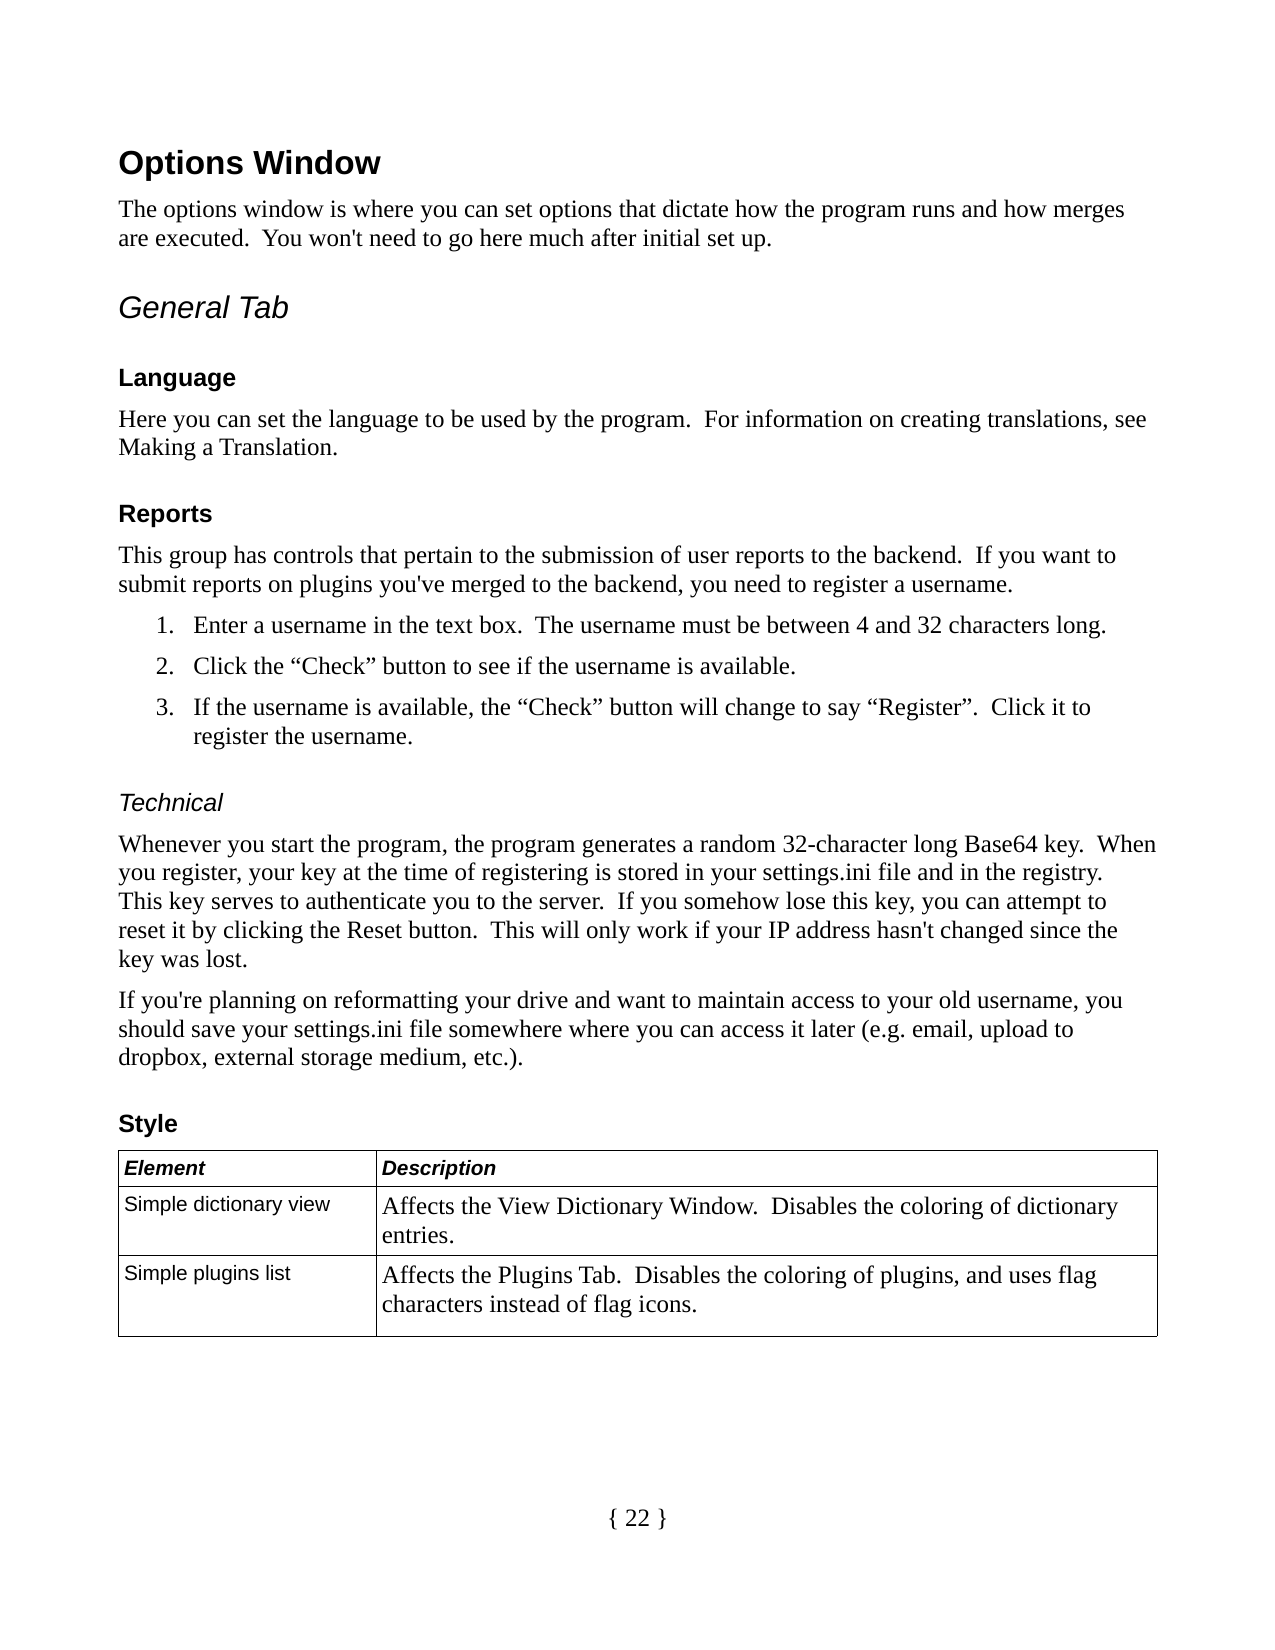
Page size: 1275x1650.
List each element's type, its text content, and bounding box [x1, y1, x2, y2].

list Enter a username in the text box. The username must be between 4 and 32 characters long. [156, 610, 1157, 639]
table_cell Simple dictionary view [119, 1187, 376, 1254]
subtitle Style [118, 1109, 1157, 1137]
subtitle Technical [118, 787, 1157, 816]
text The options window is where you can set options that dictate how the program runs and how merges are executed. You won't need to go here much after initial set up. [118, 194, 1157, 252]
table_cell Simple plugins list [119, 1256, 376, 1336]
subtitle Options Window [118, 143, 1157, 182]
table_cell Affects the Plugins Tab. Disables the coloring of plugins, and uses flag characters instead of flag icons. [377, 1256, 1157, 1336]
table_header Element [119, 1151, 376, 1186]
subtitle Language [118, 362, 1157, 391]
text If you're planning on reformatting your drive and want to maintain access to your old username, you should save your settings.ini file somewhere where you can access it later (e.g. email, upload to dropbox, external storage medium, etc.). [118, 985, 1157, 1071]
table_header Description [377, 1151, 1157, 1186]
table_cell Affects the View Dictionary Window. Disables the coloring of dictionary entries. [377, 1187, 1157, 1254]
text This group has controls that pertain to the submission of user reports to the backend. If you want to submit reports on plugins you've merged to the backend, you need to register a username. [118, 540, 1157, 597]
text Here you can set the language to be used by the program. For information on creating translations, see Making a Translation. [118, 404, 1157, 461]
text Whenever you start the program, the program generates a random 32-character long Base64 key. When you register, your key at the time of registering is stored in your settings.ini file and in the registry. This key serves to authenticate you to the server. If you somehow lose this key, you can attempt to reset it by clicking the Reset button. This will only work if your IP address hasn't changed since the key was lost. [118, 829, 1157, 972]
subtitle Reports [118, 499, 1157, 527]
list If the username is available, the “Check” button will change to say “Register”. Click it to register the username. [156, 692, 1157, 750]
subtitle General Tab [118, 289, 1157, 325]
list Click the “Check” button to see if the username is available. [156, 651, 1157, 680]
